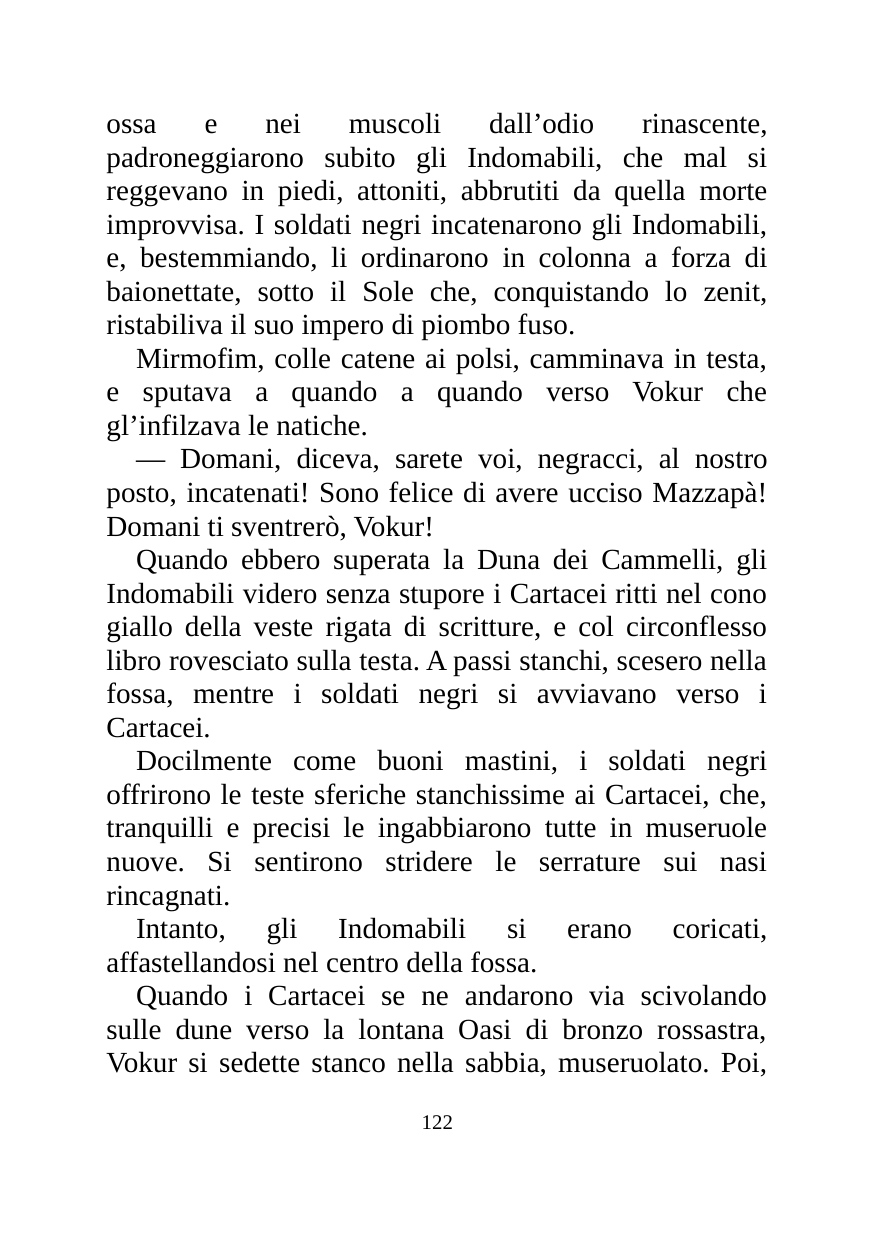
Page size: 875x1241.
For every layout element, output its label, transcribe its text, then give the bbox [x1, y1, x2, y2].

text — Domani, diceva, sarete voi, negracci, al nostro posto, incatenati! Sono felice di avere ucciso Mazzapà! Domani ti sventrerò, Vokur! [106, 442, 768, 542]
text Docilmente come buoni mastini, i soldati negri offrirono le teste sferiche stanchissime ai Cartacei, che, tranquilli e precisi le ingabbiarono tutte in museruole nuove. Si sentirono stridere le serrature sui nasi rincagnati. [106, 743, 768, 911]
text ossa e nei muscoli dall’odio rinascente, padroneggiarono subito gli Indomabili, che mal si reggevano in piedi, attoniti, abbrutiti da quella morte improvvisa. I soldati negri incatenarono gli Indomabili, e, bestemmiando, li ordinarono in colonna a forza di baionettate, sotto il Sole che, conquistando lo zenit, ristabiliva il suo impero di piombo fuso. [106, 106, 768, 341]
text Quando i Cartacei se ne andarono via scivolando sulle dune verso la lontana Oasi di bronzo rossastra, Vokur si sedette stanco nella sabbia, museruolato. Poi, [106, 978, 768, 1079]
text Intanto, gli Indomabili si erano coricati, affastellandosi nel centro della fossa. [106, 911, 768, 978]
text Quando ebbero superata la Duna dei Cammelli, gli Indomabili videro senza stupore i Cartacei ritti nel cono giallo della veste rigata di scritture, e col circonflesso libro rovesciato sulla testa. A passi stanchi, scesero nella fossa, mentre i soldati negri si avviavano verso i Cartacei. [106, 542, 768, 743]
text Mirmofim, colle catene ai polsi, camminava in testa, e sputava a quando a quando verso Vokur che gl’infilzava le natiche. [106, 341, 768, 442]
